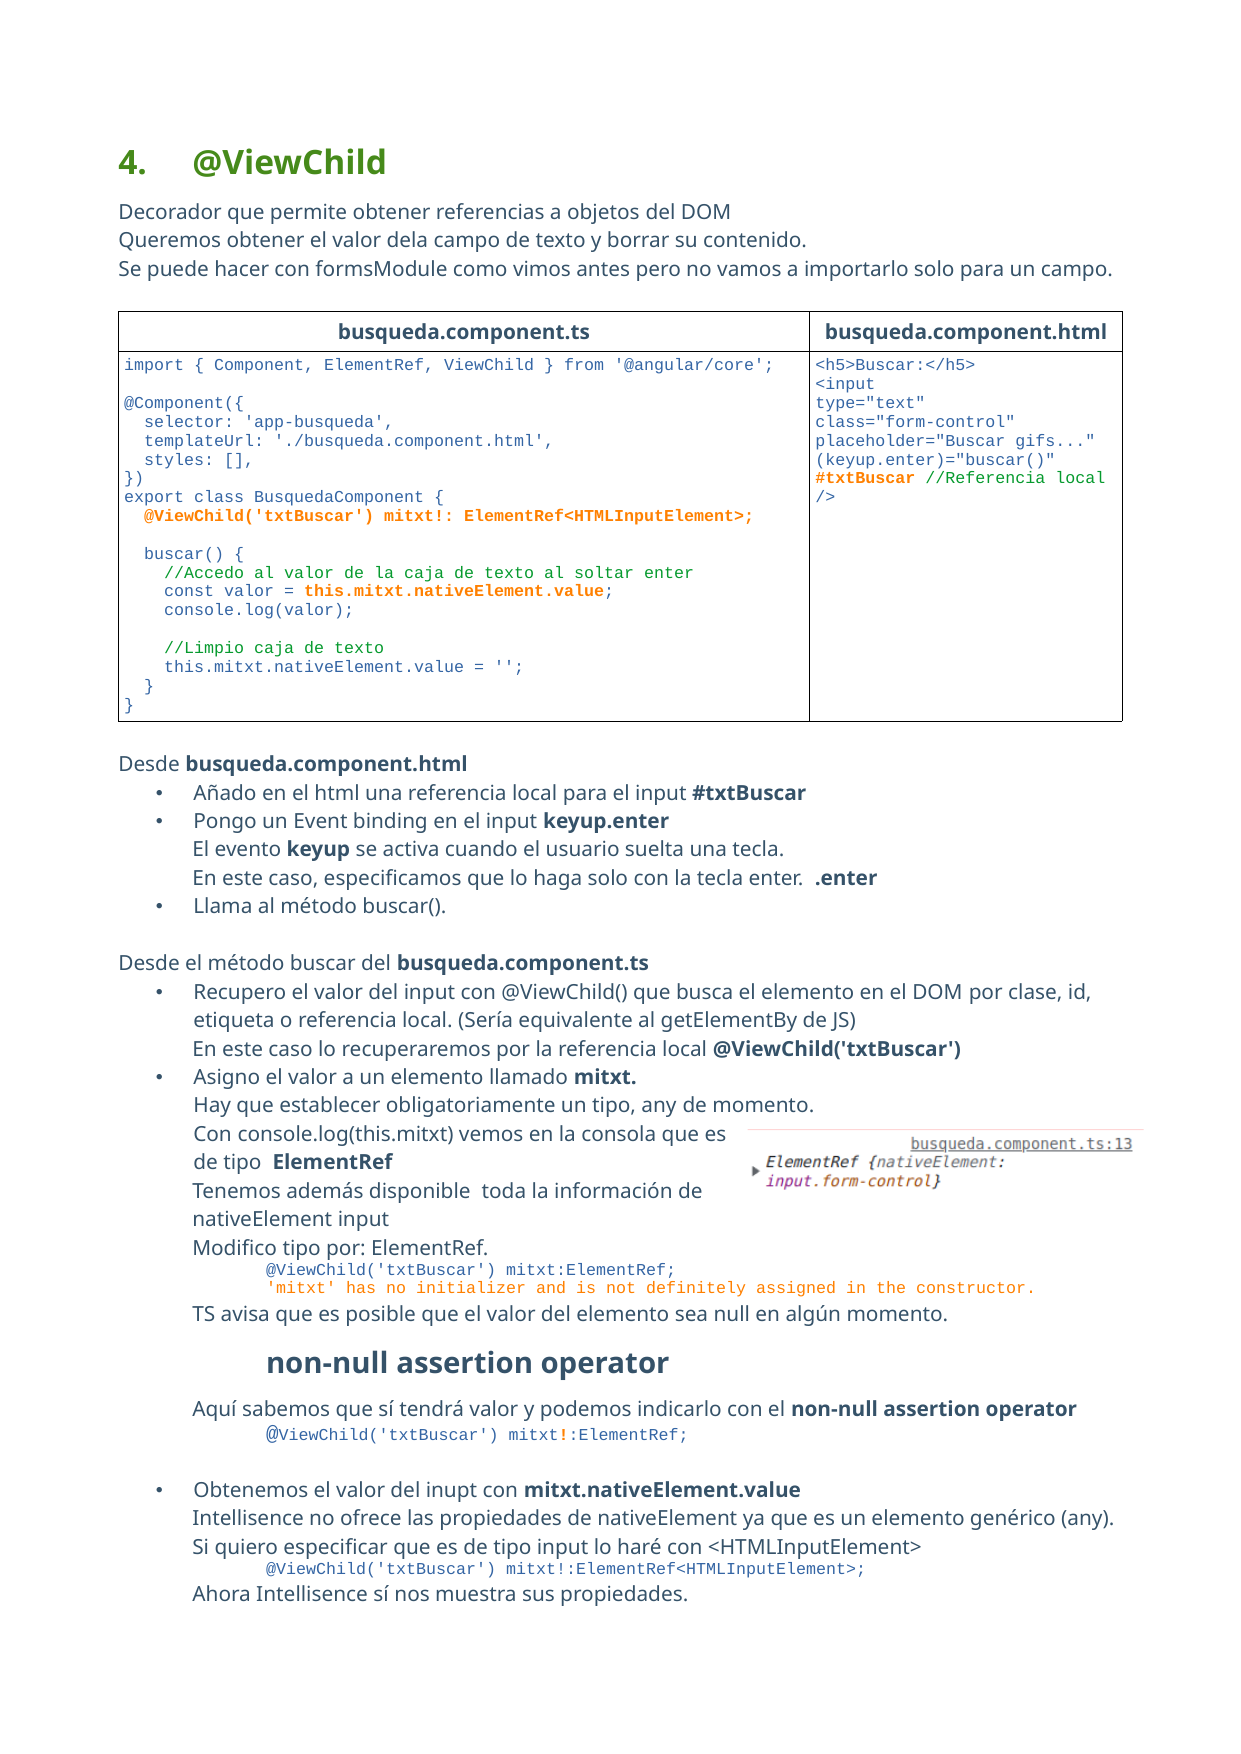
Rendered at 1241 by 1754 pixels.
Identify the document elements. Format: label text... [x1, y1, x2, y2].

table_header busqueda.component.ts [119, 312, 809, 351]
list Hay que establecer obligatoriamente un tipo, any de momento. [156, 1091, 1122, 1119]
text Tenemos además disponible toda la información de nativeElement input [192, 1176, 1122, 1233]
subtitle @ViewChild [118, 139, 1122, 185]
list Obtenemos el valor del inupt con mitxt.nativeElement.value [156, 1475, 1122, 1503]
text Modifico tipo por: ElementRef. [192, 1233, 1122, 1261]
text Aquí sabemos que sí tendrá valor y podemos indicarlo con el non-null assertion operator [192, 1394, 1122, 1423]
subtitle non-null assertion operator [192, 1342, 1122, 1382]
list Añado en el html una referencia local para el input #txtBuscar [156, 778, 1122, 806]
text @ViewChild('txtBuscar') mitxt:ElementRef; [266, 1261, 1122, 1280]
list Llama al método buscar(). [156, 891, 1122, 920]
list Asigno el valor a un elemento llamado mitxt. [156, 1062, 1122, 1091]
text Intellisence no ofrece las propiedades de nativeElement ya que es un elemento genérico (any). [192, 1503, 1122, 1532]
text TS avisa que es posible que el valor del elemento sea null en algún momento. [192, 1299, 1122, 1327]
table_cell import { Component, ElementRef, ViewChild } from '@angular/core'; @Component({ selector: 'app-busqueda', templateUrl: './busqueda.component.html', styles: [], }) export class BusquedaComponent { @ViewChild('txtBuscar') mitxt!: ElementRef<HTMLInputElement>; buscar() { //Accedo al valor de la caja de texto al soltar enter const valor = this.mitxt.nativeElement.value; console.log(valor); //Limpio caja de texto this.mitxt.nativeElement.value = ''; } } [119, 352, 809, 721]
picture [747, 1129, 1144, 1192]
text En este caso lo recuperaremos por la referencia local @ViewChild('txtBuscar') [192, 1034, 1122, 1062]
table_header busqueda.component.html [810, 312, 1122, 351]
text Queremos obtener el valor dela campo de texto y borrar su contenido. [118, 226, 1122, 254]
text Si quiero especificar que es de tipo input lo haré con <HTMLInputElement> [192, 1532, 1122, 1560]
text Desde busqueda.component.html [118, 749, 1122, 778]
list Pongo un Event binding en el input keyup.enter [156, 806, 1122, 834]
list Recupero el valor del input con @ViewChild() que busca el elemento en el DOM por clase, id, etiqueta o referencia local. (Sería equivalente al getElementBy de JS) [156, 977, 1122, 1034]
text Ahora Intellisence sí nos muestra sus propiedades. [192, 1579, 1122, 1607]
list Con console.log(this.mitxt) vemos en la consola que es de tipo ElementRef [156, 1119, 1122, 1176]
text En este caso, especificamos que lo haga solo con la tecla enter. .enter [192, 863, 1122, 891]
text @ViewChild('txtBuscar') mitxt!:ElementRef; [266, 1423, 1122, 1446]
text El evento keyup se activa cuando el usuario suelta una tecla. [192, 834, 1122, 863]
text Desde el método buscar del busqueda.component.ts [118, 948, 1122, 977]
text Se puede hacer con formsModule como vimos antes pero no vamos a importarlo solo para un campo. [118, 254, 1122, 282]
table_cell <h5>Buscar:</h5> <input type="text" class="form-control" placeholder="Buscar gifs..." (keyup.enter)="buscar()" #txtBuscar //Referencia local /> [810, 352, 1122, 721]
text Decorador que permite obtener referencias a objetos del DOM [118, 197, 1122, 226]
text @ViewChild('txtBuscar') mitxt!:ElementRef<HTMLInputElement>; [266, 1560, 1122, 1579]
text 'mitxt' has no initializer and is not definitely assigned in the constructor. [266, 1280, 1122, 1299]
